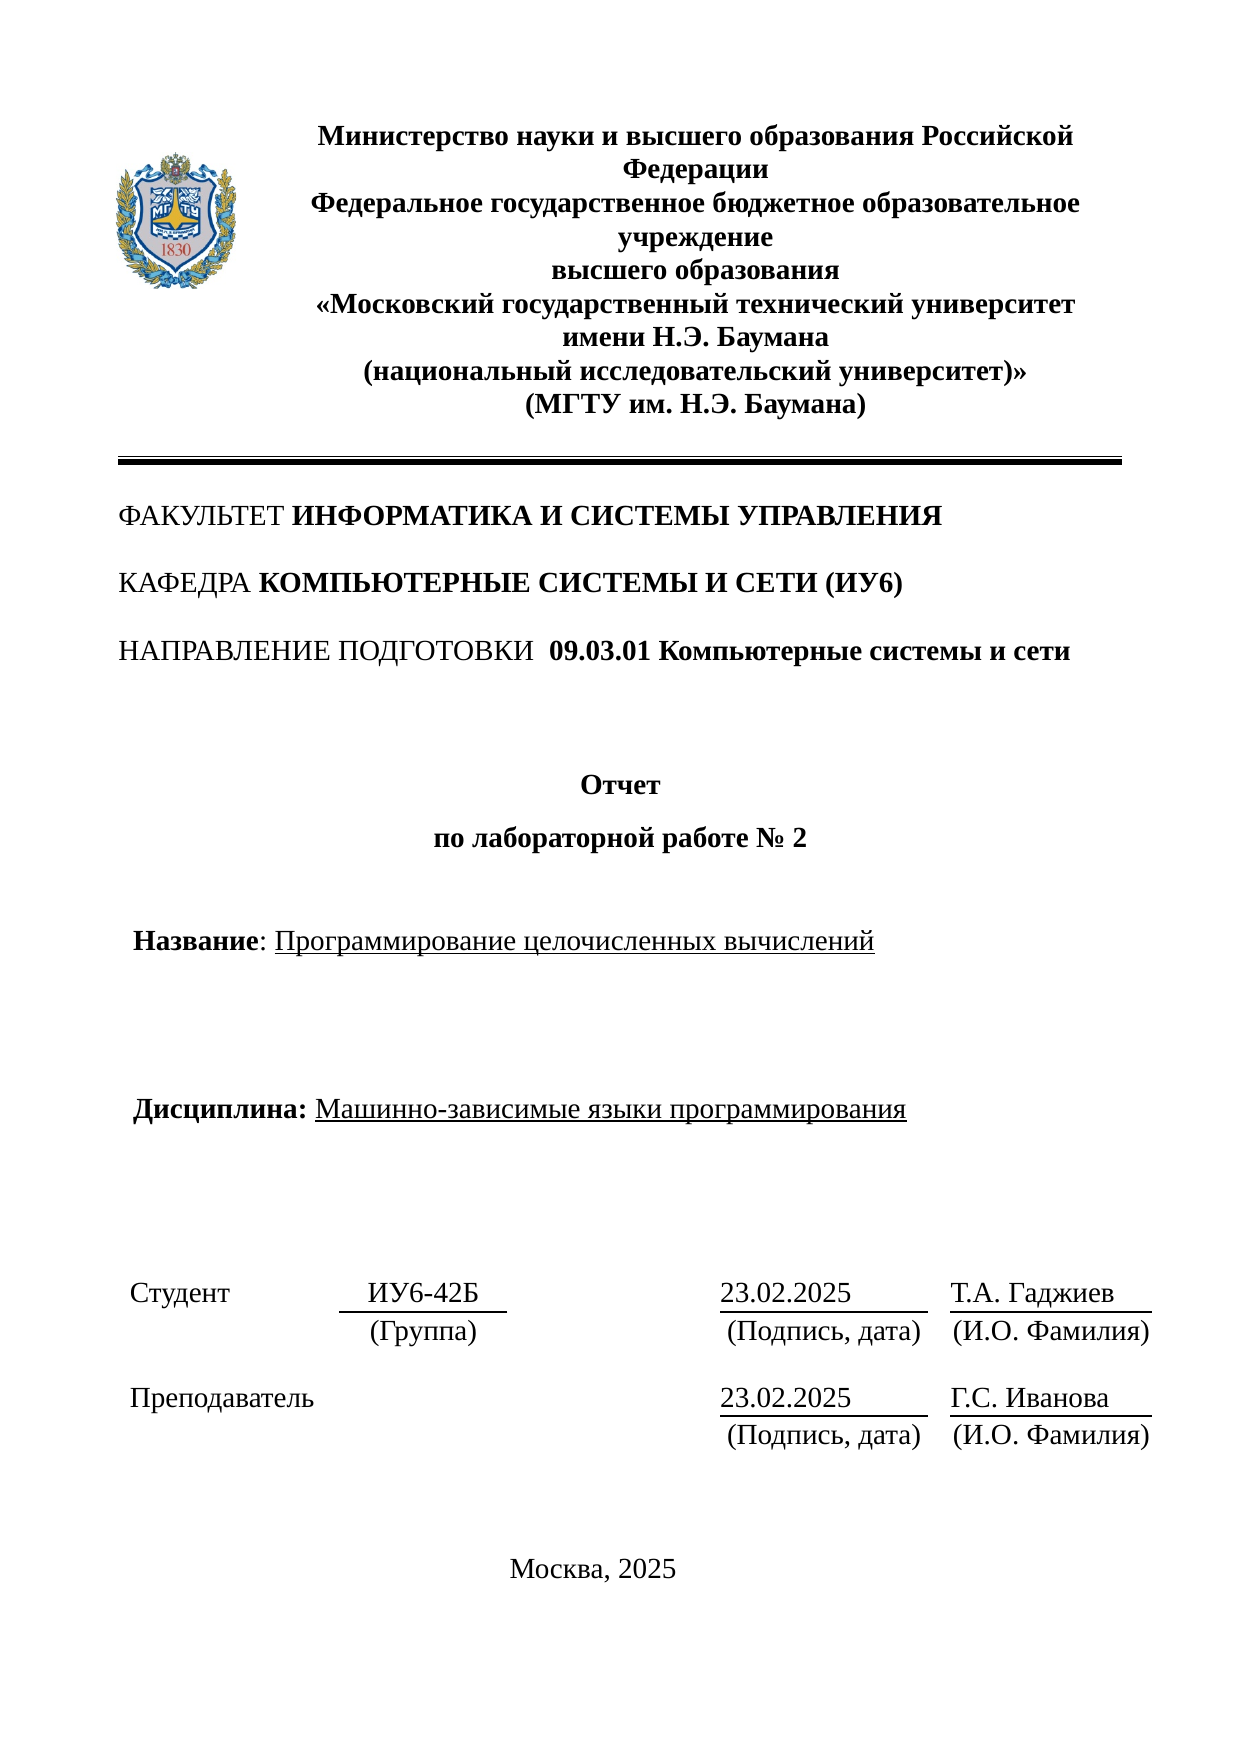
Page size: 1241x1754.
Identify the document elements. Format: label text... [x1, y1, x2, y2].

text Отчет [118, 767, 1122, 800]
text по лабораторной работе № 2 [118, 820, 1122, 853]
table_cell [519, 1346, 709, 1380]
table_header Студент [118, 1276, 328, 1313]
table_cell (И.О. Фамилия) [939, 1313, 1163, 1346]
table_cell [328, 1346, 519, 1380]
text ФАКУЛЬТЕТ Информатика и системы управления [118, 498, 1122, 532]
text Москва, 2025 [118, 1551, 1122, 1585]
table_cell [519, 1417, 709, 1451]
text Название: Программирование целочисленных вычислений [133, 923, 1122, 957]
table_cell Г.С. Иванова [939, 1380, 1163, 1417]
table_cell (Подпись, дата) [709, 1417, 939, 1451]
table_cell (Подпись, дата) [709, 1313, 939, 1346]
text КАФЕДРА Компьютерные системы и сети (ИУ6) [118, 566, 1122, 599]
table_cell [328, 1380, 519, 1417]
table_cell Преподаватель [118, 1380, 328, 1417]
table_cell [519, 1380, 709, 1417]
table_header ИУ6-42Б [328, 1276, 519, 1313]
table_header 23.02.2025 [709, 1276, 939, 1313]
table_cell [939, 1346, 1163, 1380]
table_cell [118, 1417, 328, 1451]
table_header [519, 1276, 709, 1313]
table_cell (Группа) [328, 1313, 519, 1346]
table_header Т.А. Гаджиев [939, 1276, 1163, 1313]
table_header Министерство науки и высшего образования Российской Федерации Федеральное государственное бюджетное образовательное учреждение высшего образования «Московский государственный технический университет имени Н.Э. Баумана (национальный исследовательский университет)» (МГТУ им. Н.Э. Баумана) [254, 118, 1137, 420]
table_header [107, 118, 254, 420]
text Дисциплина: Машинно-зависимые языки программирования [133, 1091, 1122, 1125]
table_cell 23.02.2025 [709, 1380, 939, 1417]
table_cell [118, 1346, 328, 1380]
text НАПРАВЛЕНИЕ ПОДГОТОВКИ 09.03.01 Компьютерные системы и сети [118, 633, 1122, 666]
table_cell (И.О. Фамилия) [939, 1417, 1163, 1451]
table_cell [519, 1313, 709, 1346]
table_cell [328, 1417, 519, 1451]
table_cell [709, 1346, 939, 1380]
picture [115, 152, 237, 289]
table_cell [118, 1313, 328, 1346]
